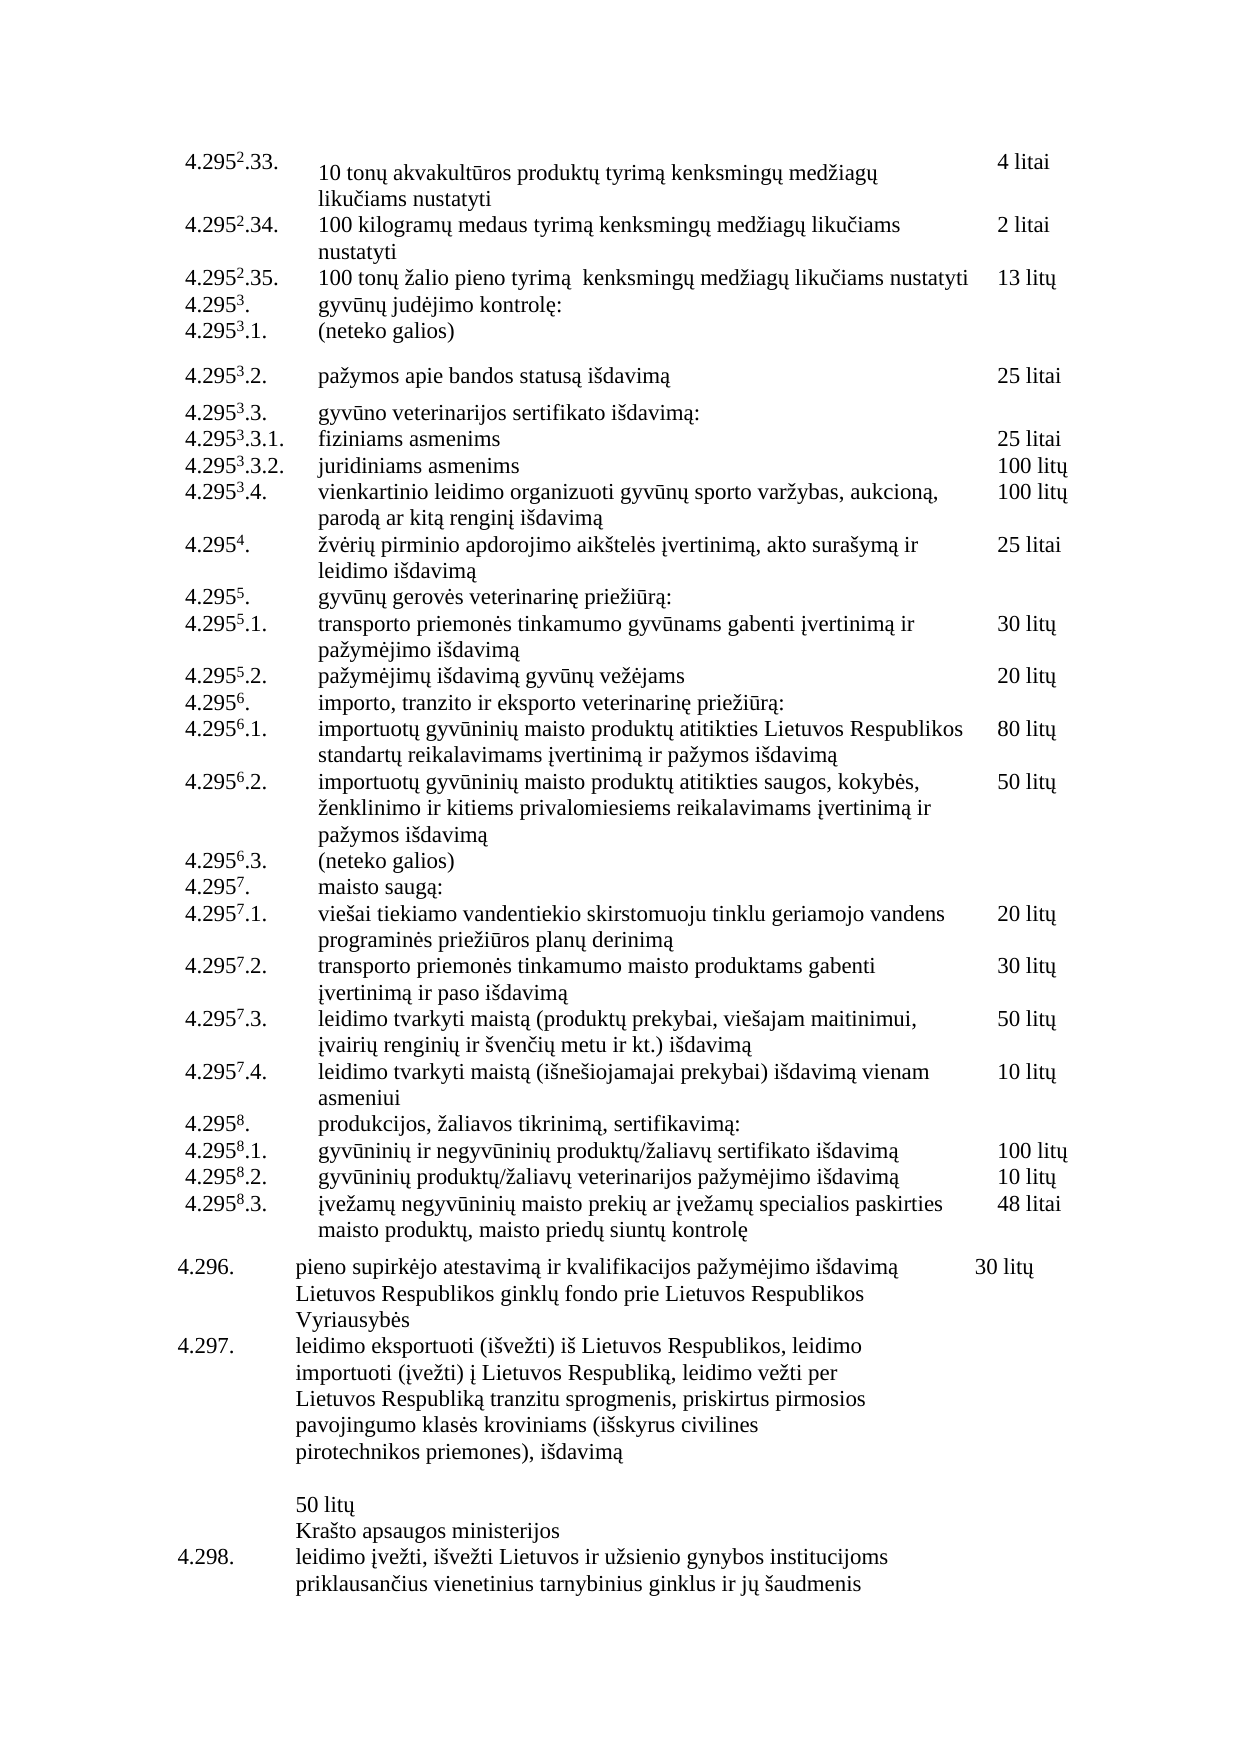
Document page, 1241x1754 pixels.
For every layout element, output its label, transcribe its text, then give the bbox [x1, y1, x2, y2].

table_cell 4.2957. [174, 873, 307, 900]
text 4.296. pieno supirkėjo atestavimą ir kvalifikacijos pažymėjimo išdavimą 30 litų [177, 1242, 1122, 1280]
table_cell transporto priemonės tinkamumo maisto produktams gabenti įvertinimą ir paso išdavimą [307, 953, 986, 1005]
table_cell 4.2953.1. [174, 317, 307, 352]
table_cell 10 litų [986, 1058, 1148, 1111]
table_cell (neteko galios) [307, 317, 986, 352]
table_cell 4.2956. [174, 689, 307, 715]
table_cell [986, 1111, 1148, 1137]
table_cell juridiniams asmenims [307, 452, 986, 478]
table_cell [986, 873, 1148, 900]
table_cell 4.2955.1. [174, 610, 307, 662]
table_cell 4.2958.1. [174, 1137, 307, 1163]
table_cell 100 litų [986, 478, 1148, 531]
table_cell 4.2953.3. [174, 399, 307, 425]
table_cell importo, tranzito ir eksporto veterinarinę priežiūrą: [307, 689, 986, 715]
table_cell 20 litų [986, 900, 1148, 952]
table_cell [986, 847, 1148, 873]
text Lietuvos Respublikos ginklų fondo prie Lietuvos Respublikos Vyriausybės [177, 1280, 945, 1332]
table_cell 100 tonų žalio pieno tyrimą kenksmingų medžiagų likučiams nustatyti [307, 264, 986, 291]
table_cell žvėrių pirminio apdorojimo aikštelės įvertinimą, akto surašymą ir leidimo išdavimą [307, 531, 986, 583]
table_cell [986, 291, 1148, 317]
table_cell gyvūninių produktų/žaliavų veterinarijos pažymėjimo išdavimą [307, 1163, 986, 1189]
table_cell 10 tonų akvakultūros produktų tyrimą kenksmingų medžiagų likučiams nustatyti [307, 148, 986, 212]
table_cell 4.2952.34. [174, 212, 307, 264]
table_cell (neteko galios) [307, 847, 986, 873]
table_cell viešai tiekiamo vandentiekio skirstomuoju tinklu geriamojo vandens programinės priežiūros planų derinimą [307, 900, 986, 952]
table_cell pažymėjimų išdavimą gyvūnų vežėjams [307, 663, 986, 689]
table_cell transporto priemonės tinkamumo gyvūnams gabenti įvertinimą ir pažymėjimo išdavimą [307, 610, 986, 662]
table_cell importuotų gyvūninių maisto produktų atitikties saugos, kokybės, ženklinimo ir kitiems privalomiesiems reikalavimams įvertinimą ir pažymos išdavimą [307, 768, 986, 847]
table_cell 10 litų [986, 1163, 1148, 1189]
table_cell 20 litų [986, 663, 1148, 689]
table_cell 4.2958.2. [174, 1163, 307, 1189]
text pavojingumo klasės kroviniams (išskyrus civilines [177, 1412, 1122, 1438]
table_cell 4.2952.35. [174, 264, 307, 291]
table_cell 50 litų [986, 1005, 1148, 1058]
table_cell pažymos apie bandos statusą išdavimą [307, 352, 986, 399]
table_cell 25 litai [986, 425, 1148, 452]
table_cell 25 litai [986, 531, 1148, 583]
table_cell gyvūninių ir negyvūninių produktų/žaliavų sertifikato išdavimą [307, 1137, 986, 1163]
table_cell įvežamų negyvūninių maisto prekių ar įvežamų specialios paskirties maisto produktų, maisto priedų siuntų kontrolę [307, 1190, 986, 1242]
table_cell 4.2953.3.2. [174, 452, 307, 478]
table_cell 50 litų [986, 768, 1148, 847]
table_cell 4.2958.3. [174, 1190, 307, 1242]
table_cell 4.2953.4. [174, 478, 307, 531]
table_cell 4.2955. [174, 584, 307, 610]
text importuoti (įvežti) į Lietuvos Respubliką, leidimo vežti per [177, 1359, 1122, 1385]
table_cell 4.2956.1. [174, 715, 307, 768]
table_cell 80 litų [986, 715, 1148, 768]
table_cell 4.2956.3. [174, 847, 307, 873]
table_cell [986, 689, 1148, 715]
table_cell 4.2957.1. [174, 900, 307, 952]
table_cell leidimo tvarkyti maistą (išnešiojamajai prekybai) išdavimą vienam asmeniui [307, 1058, 986, 1111]
table_cell 100 kilogramų medaus tyrimą kenksmingų medžiagų likučiams nustatyti [307, 212, 986, 264]
table_cell 4 litai [986, 148, 1148, 212]
table_cell 13 litų [986, 264, 1148, 291]
table_cell 4.2955.2. [174, 663, 307, 689]
table_cell 30 litų [986, 953, 1148, 1005]
table_cell 4.2956.2. [174, 768, 307, 847]
table_cell gyvūno veterinarijos sertifikato išdavimą: [307, 399, 986, 425]
text pirotechnikos priemones), išdavimą 50 litų [295, 1438, 945, 1517]
table_cell 100 litų [986, 452, 1148, 478]
table_cell [986, 317, 1148, 352]
text Lietuvos Respubliką tranzitu sprogmenis, priskirtus pirmosios [177, 1385, 1122, 1412]
table_cell [986, 399, 1148, 425]
text 4.298. leidimo įvežti, išvežti Lietuvos ir užsienio gynybos institucijoms priklausančius vienetinius tarnybinius ginklus ir jų šaudmenis [177, 1543, 945, 1596]
table_cell maisto saugą: [307, 873, 986, 900]
table_cell 25 litai [986, 352, 1148, 399]
table_cell 4.2957.4. [174, 1058, 307, 1111]
table_cell 4.2952.33. [174, 148, 307, 212]
table_cell gyvūnų gerovės veterinarinę priežiūrą: [307, 584, 986, 610]
table_cell 4.2958. [174, 1111, 307, 1137]
table_cell 4.2953. [174, 291, 307, 317]
text 4.297. leidimo eksportuoti (išvežti) iš Lietuvos Respublikos, leidimo [177, 1332, 1122, 1359]
table_cell leidimo tvarkyti maistą (produktų prekybai, viešajam maitinimui, įvairių renginių ir švenčių metu ir kt.) išdavimą [307, 1005, 986, 1058]
table_cell vienkartinio leidimo organizuoti gyvūnų sporto varžybas, aukcioną, parodą ar kitą renginį išdavimą [307, 478, 986, 531]
table_cell 4.2954. [174, 531, 307, 583]
text Krašto apsaugos ministerijos [177, 1517, 945, 1543]
table_cell 4.2953.3.1. [174, 425, 307, 452]
table_cell fiziniams asmenims [307, 425, 986, 452]
table_cell 30 litų [986, 610, 1148, 662]
table_cell 2 litai [986, 212, 1148, 264]
table_cell 48 litai [986, 1190, 1148, 1242]
table_cell 100 litų [986, 1137, 1148, 1163]
table_cell importuotų gyvūninių maisto produktų atitikties Lietuvos Respublikos standartų reikalavimams įvertinimą ir pažymos išdavimą [307, 715, 986, 768]
table_cell 4.2957.3. [174, 1005, 307, 1058]
table_cell gyvūnų judėjimo kontrolę: [307, 291, 986, 317]
table_cell produkcijos, žaliavos tikrinimą, sertifikavimą: [307, 1111, 986, 1137]
table_cell 4.2957.2. [174, 953, 307, 1005]
table_cell [986, 584, 1148, 610]
table_cell 4.2953.2. [174, 352, 307, 399]
